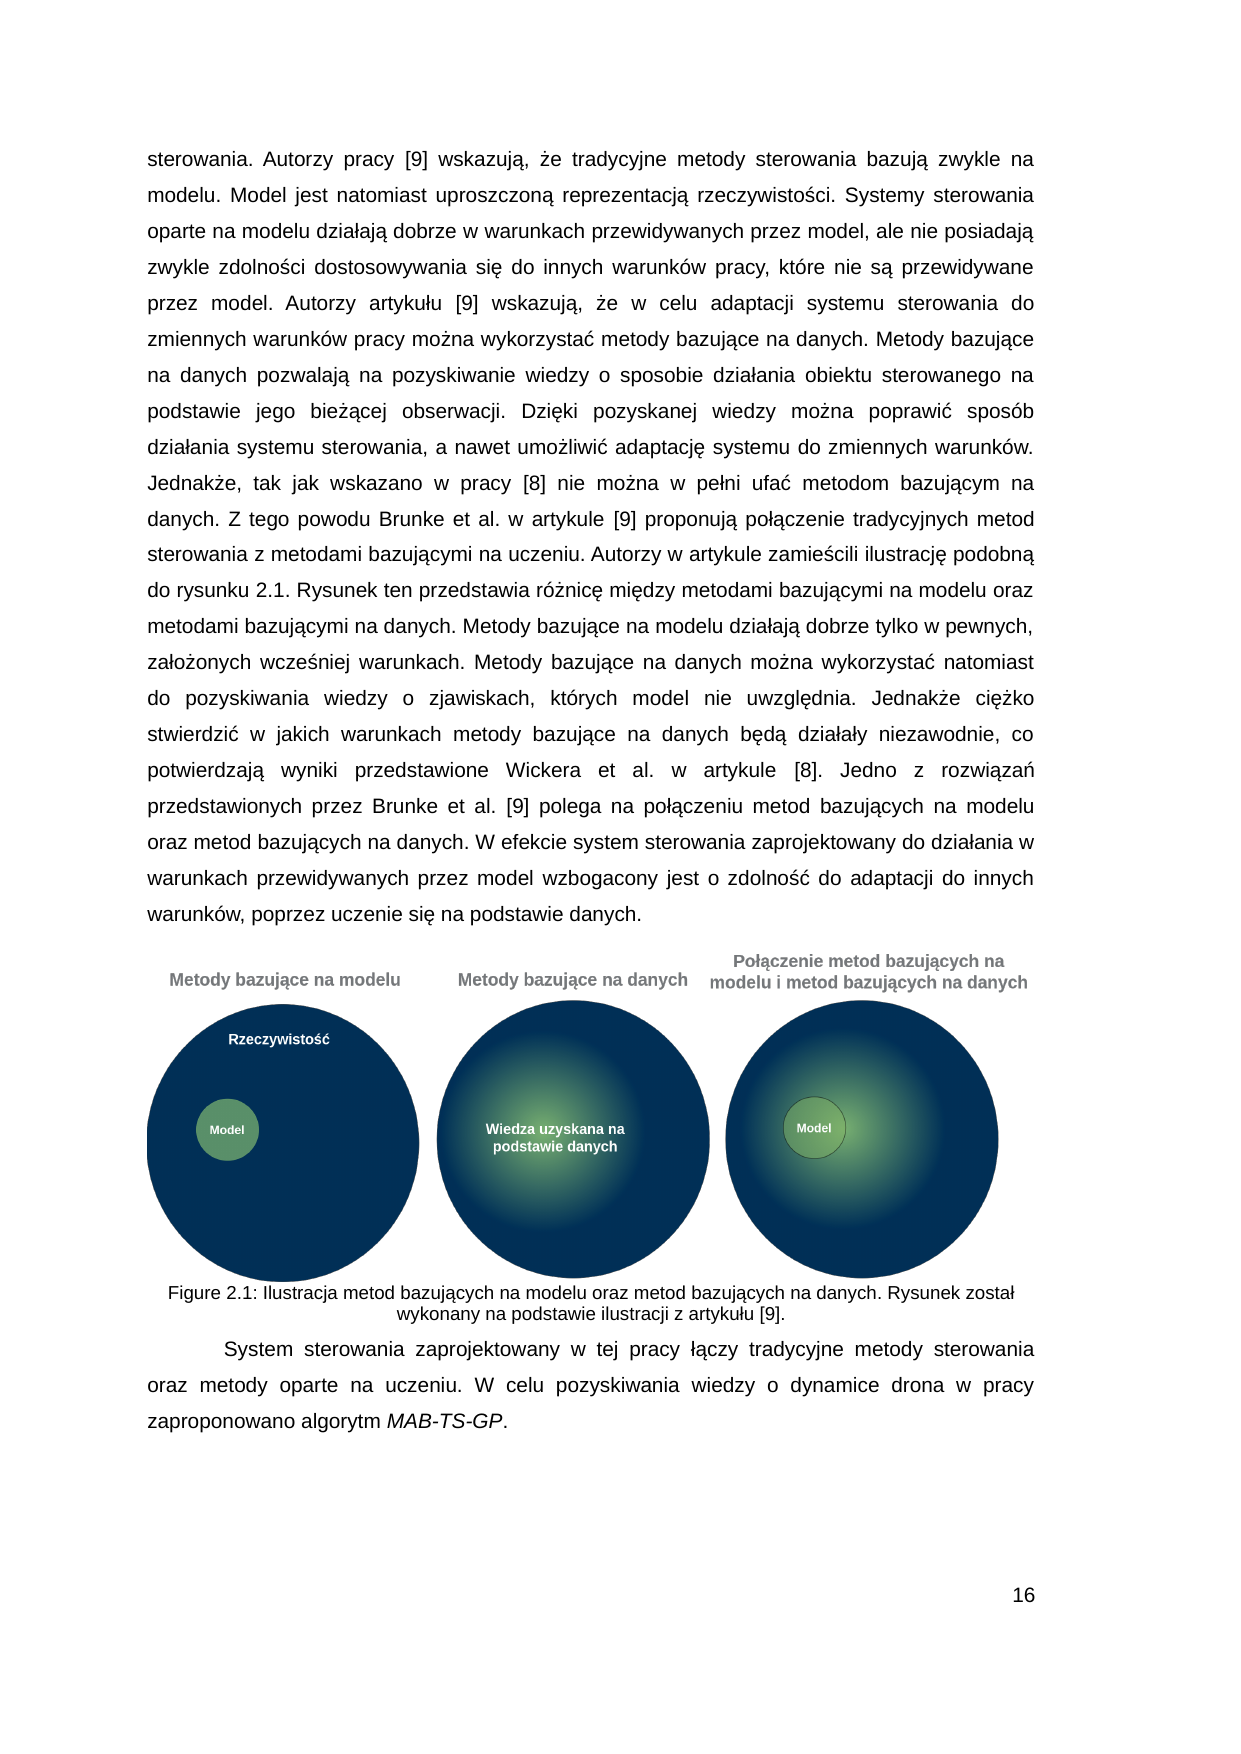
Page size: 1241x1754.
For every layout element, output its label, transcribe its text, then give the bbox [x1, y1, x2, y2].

text System sterowania zaprojektowany w tej pracy łączy tradycyjne metody sterowania oraz metody oparte na uczeniu. W celu pozyskiwania wiedzy o dynamice drona w pracy zaproponowano algorytm MAB-TS-GP. [147, 1324, 1035, 1432]
text [147, 938, 1035, 950]
text sterowania. Autorzy pracy [9] wskazują, że tradycyjne metody sterowania bazują zwykle na modelu. Model jest natomiast uproszczoną reprezentacją rzeczywistości. Systemy sterowania oparte na modelu działają dobrze w warunkach przewidywanych przez model, ale nie posiadają zwykle zdolności dostosowywania się do innych warunków pracy, które nie są przewidywane przez model. Autorzy artykułu [9] wskazują, że w celu adaptacji systemu sterowania do zmiennych warunków pracy można wykorzystać metody bazujące na danych. Metody bazujące na danych pozwalają na pozyskiwanie wiedzy o sposobie działania obiektu sterowanego na podstawie jego bieżącej obserwacji. Dzięki pozyskanej wiedzy można poprawić sposób działania systemu sterowania, a nawet umożliwić adaptację systemu do zmiennych warunków. Jednakże, tak jak wskazano w pracy [8] nie można w pełni ufać metodom bazującym na danych. Z tego powodu Brunke et al. w artykule [9] proponują połączenie tradycyjnych metod sterowania z metodami bazującymi na uczeniu. Autorzy w artykule zamieścili ilustrację podobną do rysunku 2.1. Rysunek ten przedstawia różnicę między metodami bazującymi na modelu oraz metodami bazującymi na danych. Metody bazujące na modelu działają dobrze tylko w pewnych, założonych wcześniej warunkach. Metody bazujące na danych można wykorzystać natomiast do pozyskiwania wiedzy o zjawiskach, których model nie uwzględnia. Jednakże ciężko stwierdzić w jakich warunkach metody bazujące na danych będą działały niezawodnie, co potwierdzają wyniki przedstawione Wickera et al. w artykule [8]. Jedno z rozwiązań przedstawionych przez Brunke et al. [9] polega na połączeniu metod bazujących na modelu oraz metod bazujących na danych. W efekcie system sterowania zaprojektowany do działania w warunkach przewidywanych przez model wzbogacony jest o zdolność do adaptacji do innych warunków, poprzez uczenie się na podstawie danych. [147, 147, 1035, 926]
text Figure 2.1: Ilustracja metod bazujących na modelu oraz metod bazujących na danych. Rysunek został wykonany na podstawie ilustracji z artykułu [9]. [147, 1282, 1035, 1324]
picture [147, 950, 1035, 1282]
